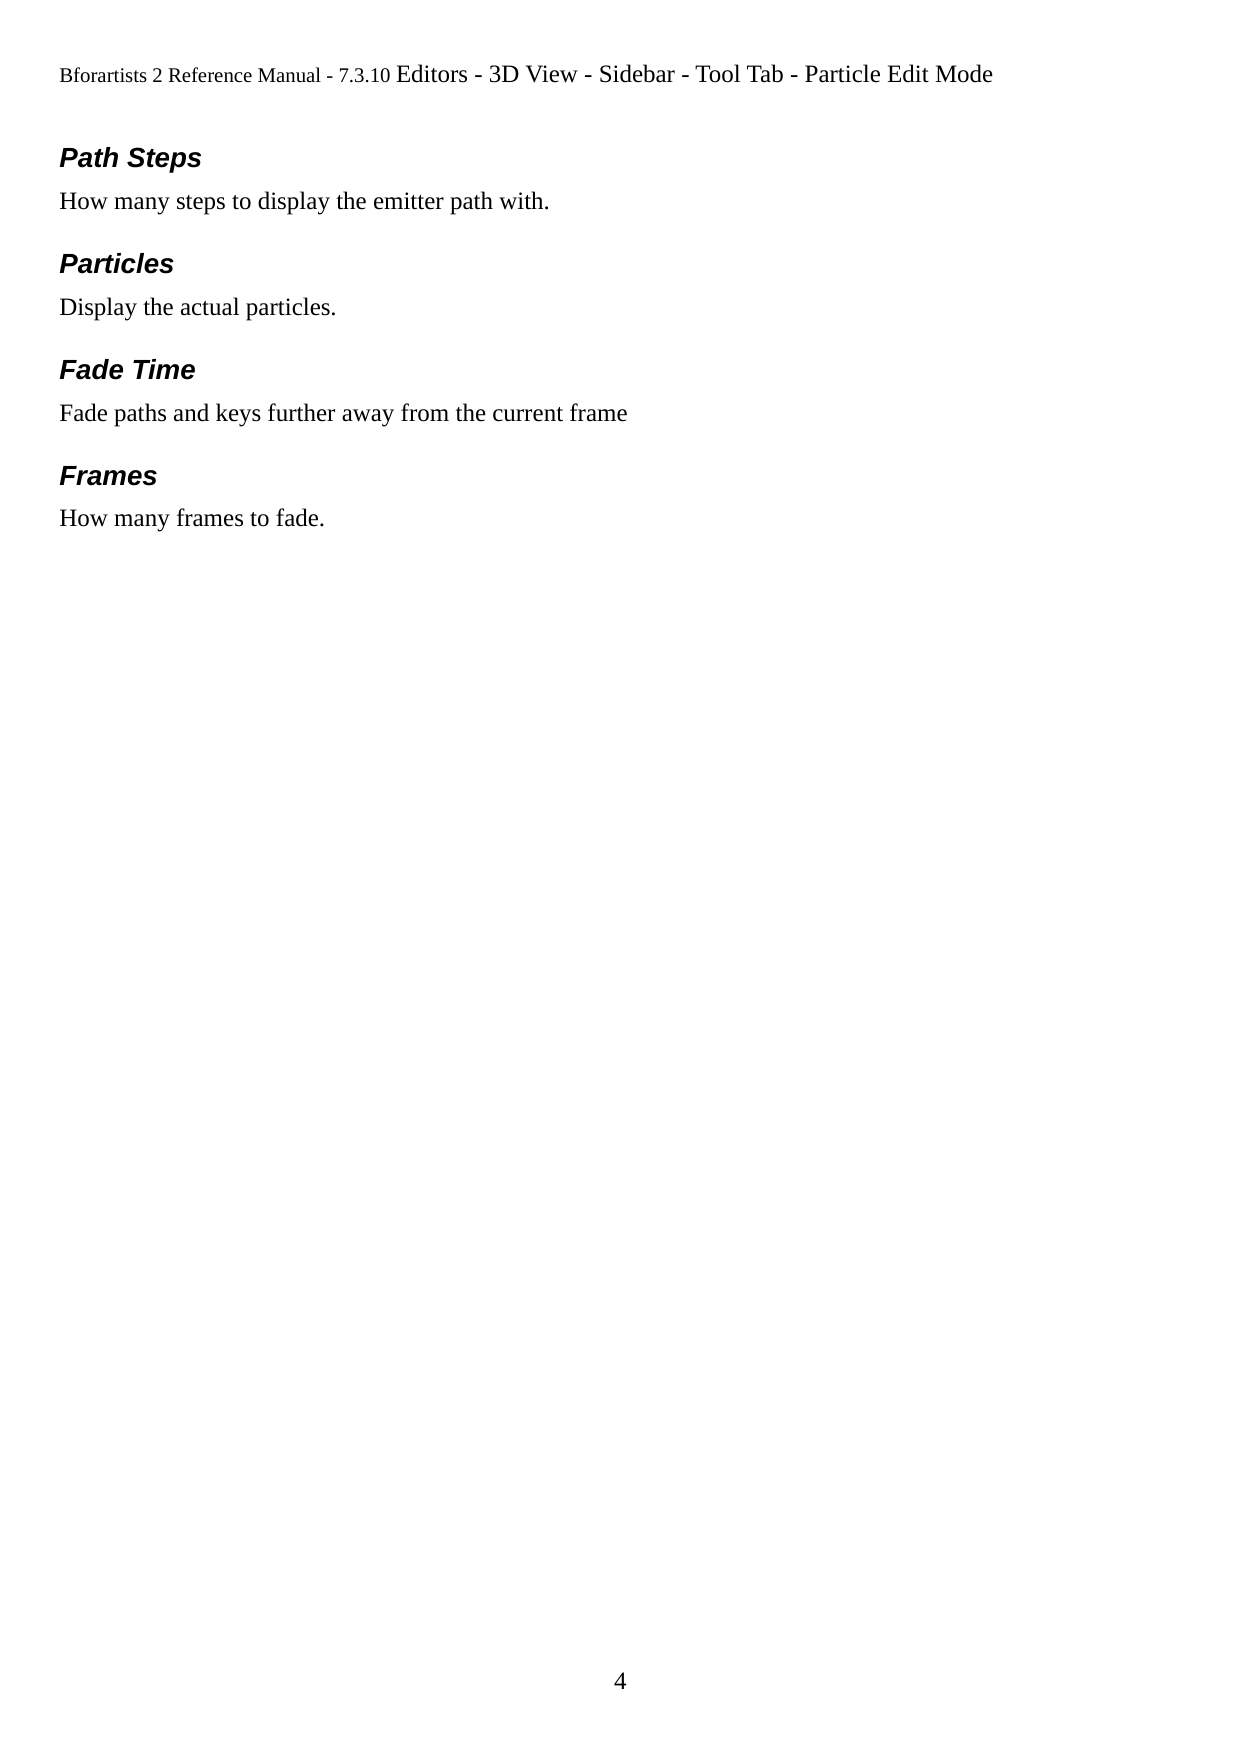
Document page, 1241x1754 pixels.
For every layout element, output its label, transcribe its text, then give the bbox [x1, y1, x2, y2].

subtitle Frames [59, 459, 1181, 491]
subtitle Fade Time [59, 353, 1181, 385]
text Fade paths and keys further away from the current frame [59, 398, 1181, 426]
text How many steps to display the emitter path with. [59, 186, 1181, 214]
text Display the actual particles. [59, 292, 1181, 320]
subtitle Particles [59, 247, 1181, 279]
subtitle Path Steps [59, 141, 1181, 173]
text How many frames to fade. [59, 503, 1181, 532]
